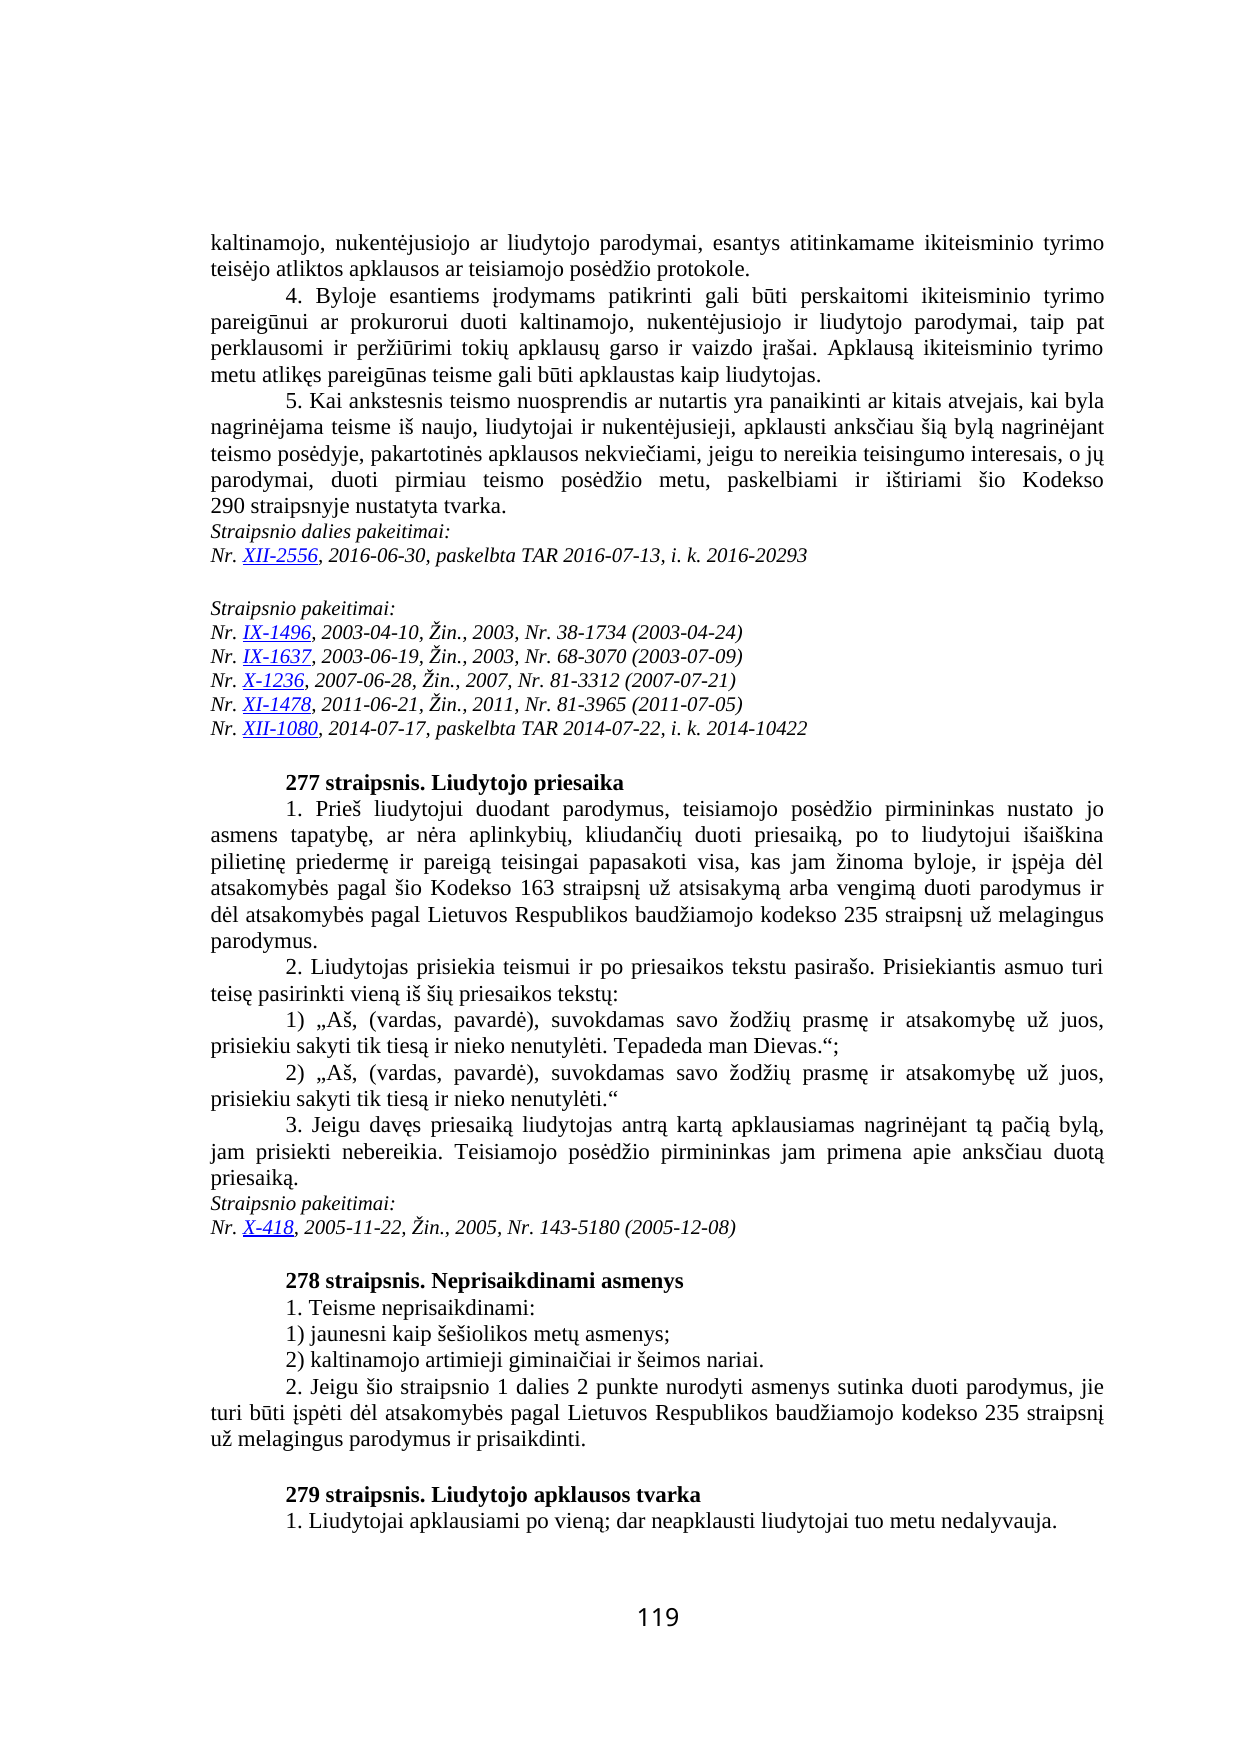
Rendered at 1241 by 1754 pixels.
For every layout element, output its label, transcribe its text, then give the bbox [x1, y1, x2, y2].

text 2. Liudytojas prisiekia teismui ir po priesaikos tekstu pasirašo. Prisiekiantis asmuo turi teisę pasirinkti vieną iš šių priesaikos tekstų: [210, 953, 1105, 1006]
text Nr. IX-1496, 2003-04-10, Žin., 2003, Nr. 38-1734 (2003-04-24) [210, 620, 1105, 644]
text 2. Jeigu šio straipsnio 1 dalies 2 punkte nurodyti asmenys sutinka duoti parodymus, jie turi būti įspėti dėl atsakomybės pagal Lietuvos Respublikos baudžiamojo kodekso 235 straipsnį už melagingus parodymus ir prisaikdinti. [210, 1373, 1105, 1452]
text Nr. XI-1478, 2011-06-21, Žin., 2011, Nr. 81-3965 (2011-07-05) [210, 692, 1105, 716]
text 1) „Aš, (vardas, pavardė), suvokdamas savo žodžių prasmę ir atsakomybę už juos, prisiekiu sakyti tik tiesą ir nieko nenutylėti. Tepadeda man Dievas.“; [210, 1006, 1105, 1059]
text 1) jaunesni kaip šešiolikos metų asmenys; [210, 1320, 1105, 1346]
text Nr. X-1236, 2007-06-28, Žin., 2007, Nr. 81-3312 (2007-07-21) [210, 668, 1105, 692]
text 1. Teisme neprisaikdinami: [210, 1294, 1105, 1320]
text Straipsnio dalies pakeitimai: [210, 519, 1105, 543]
text Nr. IX-1637, 2003-06-19, Žin., 2003, Nr. 68-3070 (2003-07-09) [210, 644, 1105, 668]
text 278 straipsnis. Neprisaikdinami asmenys [210, 1267, 1105, 1294]
text Nr. X-418, 2005-11-22, Žin., 2005, Nr. 143-5180 (2005-12-08) [210, 1214, 1105, 1239]
text Straipsnio pakeitimai: [210, 1191, 1105, 1214]
text Straipsnio pakeitimai: [210, 596, 1105, 620]
text 277 straipsnis. Liudytojo priesaika [210, 769, 1105, 795]
text 279 straipsnis. Liudytojo apklausos tvarka [210, 1481, 1105, 1507]
text 5. Kai ankstesnis teismo nuosprendis ar nutartis yra panaikinti ar kitais atvejais, kai byla nagrinėjama teisme iš naujo, liudytojai ir nukentėjusieji, apklausti anksčiau šią bylą nagrinėjant teismo posėdyje, pakartotinės apklausos nekviečiami, jeigu to nereikia teisingumo interesais, o jų parodymai, duoti pirmiau teismo posėdžio metu, paskelbiami ir ištiriami šio Kodekso 290 straipsnyje nustatyta tvarka. [210, 387, 1105, 519]
text 2) kaltinamojo artimieji giminaičiai ir šeimos nariai. [210, 1346, 1105, 1373]
text 1. Prieš liudytojui duodant parodymus, teisiamojo posėdžio pirmininkas nustato jo asmens tapatybę, ar nėra aplinkybių, kliudančių duoti priesaiką, po to liudytojui išaiškina pilietinę priedermę ir pareigą teisingai papasakoti visa, kas jam žinoma byloje, ir įspėja dėl atsakomybės pagal šio Kodekso 163 straipsnį už atsisakymą arba vengimą duoti parodymus ir dėl atsakomybės pagal Lietuvos Respublikos baudžiamojo kodekso 235 straipsnį už melagingus parodymus. [210, 795, 1105, 953]
text Nr. XII-2556, 2016-06-30, paskelbta TAR 2016-07-13, i. k. 2016-20293 [210, 543, 1105, 567]
text 3. Jeigu davęs priesaiką liudytojas antrą kartą apklausiamas nagrinėjant tą pačią bylą, jam prisiekti nebereikia. Teisiamojo posėdžio pirmininkas jam primena apie anksčiau duotą priesaiką. [210, 1111, 1105, 1191]
text 4. Byloje esantiems įrodymams patikrinti gali būti perskaitomi ikiteisminio tyrimo pareigūnui ar prokurorui duoti kaltinamojo, nukentėjusiojo ir liudytojo parodymai, taip pat perklausomi ir peržiūrimi tokių apklausų garso ir vaizdo įrašai. Apklausą ikiteisminio tyrimo metu atlikęs pareigūnas teisme gali būti apklaustas kaip liudytojas. [210, 282, 1105, 387]
text 2) „Aš, (vardas, pavardė), suvokdamas savo žodžių prasmę ir atsakomybę už juos, prisiekiu sakyti tik tiesą ir nieko nenutylėti.“ [210, 1059, 1105, 1111]
text kaltinamojo, nukentėjusiojo ar liudytojo parodymai, esantys atitinkamame ikiteisminio tyrimo teisėjo atliktos apklausos ar teisiamojo posėdžio protokole. [210, 229, 1105, 282]
text Nr. XII-1080, 2014-07-17, paskelbta TAR 2014-07-22, i. k. 2014-10422 [210, 716, 1105, 740]
text 1. Liudytojai apklausiami po vieną; dar neapklausti liudytojai tuo metu nedalyvauja. [210, 1507, 1105, 1533]
